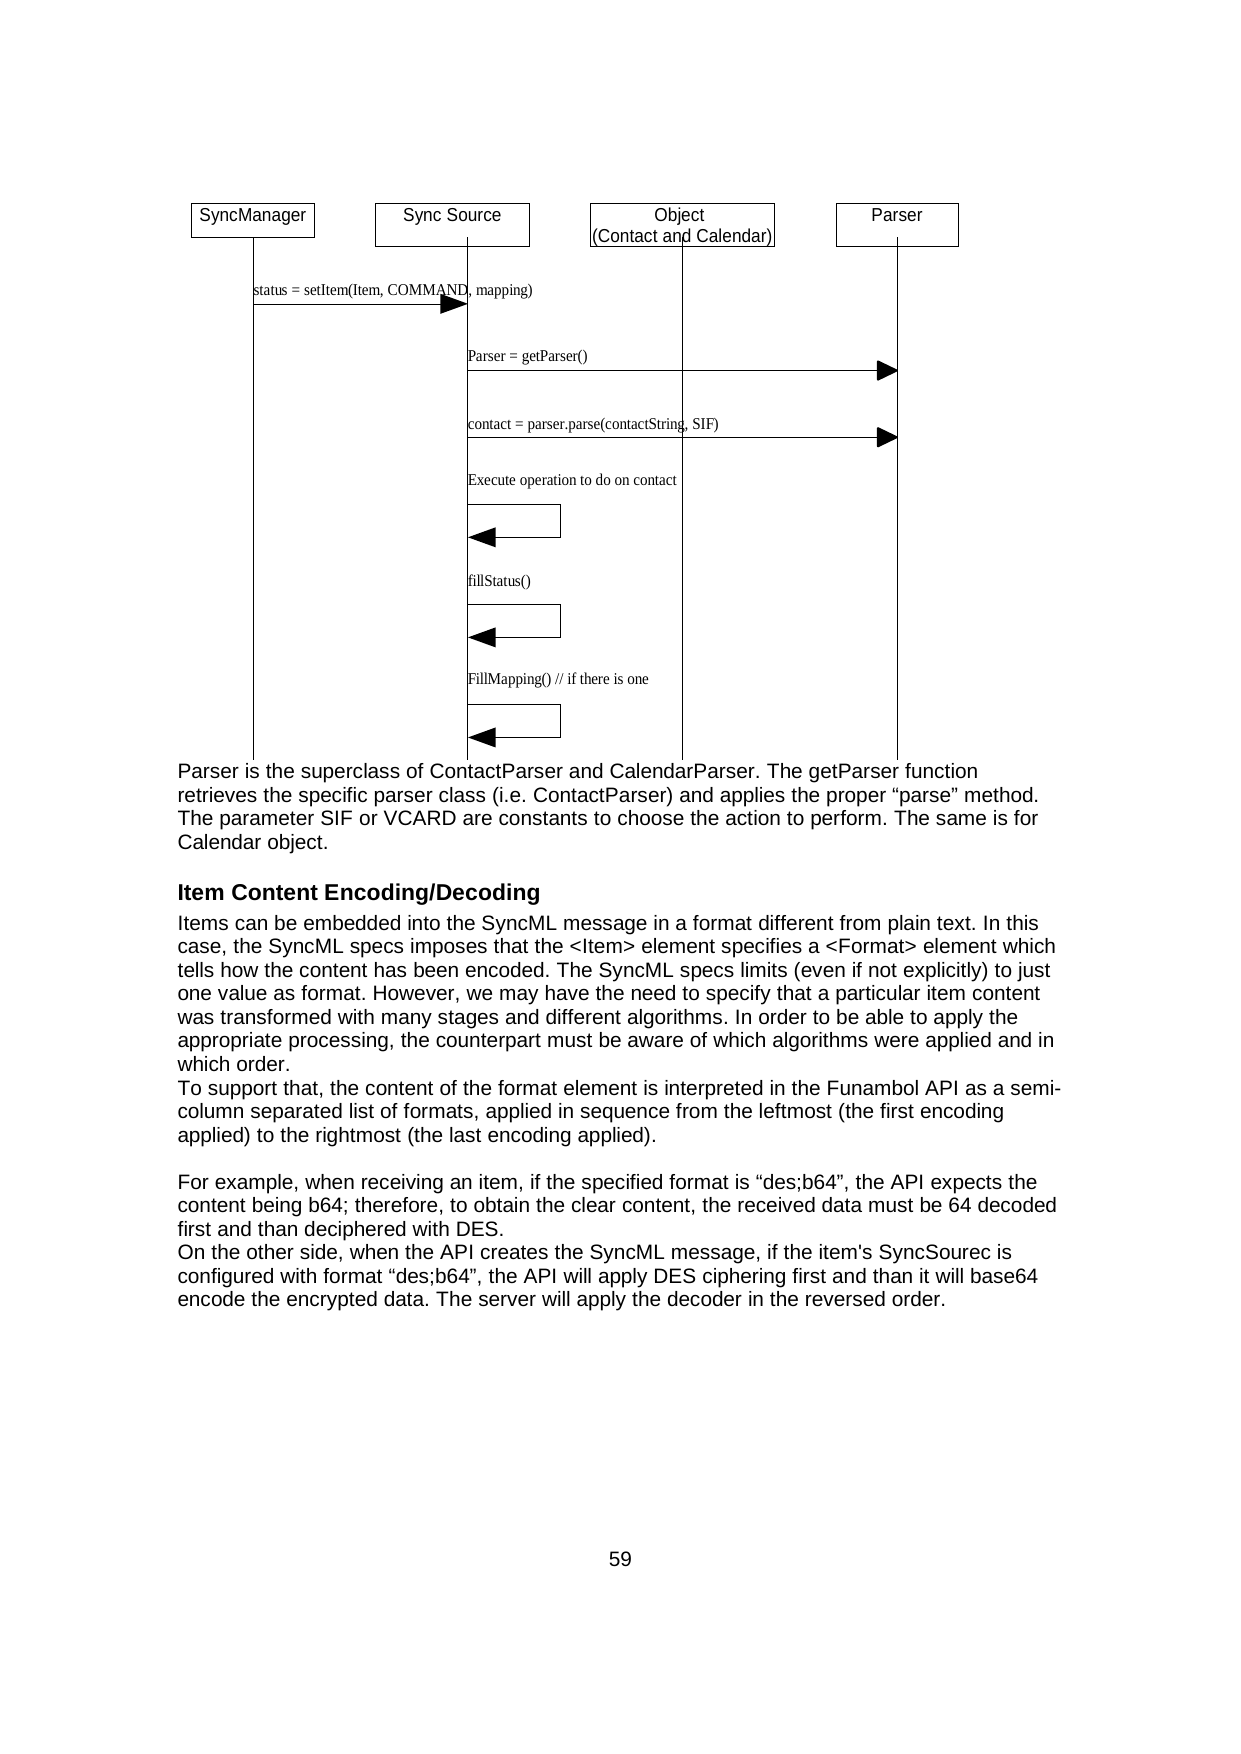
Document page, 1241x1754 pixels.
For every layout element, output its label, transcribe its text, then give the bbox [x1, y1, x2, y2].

text To support that, the content of the format element is interpreted in the Funambol API as a semi-column separated list of formats, applied in sequence from the leftmost (the first encoding applied) to the rightmost (the last encoding applied). [177, 1076, 1063, 1147]
text For example, when receiving an item, if the specified format is “des;b64”, the API expects the content being b64; therefore, to obtain the clear content, the received data must be 64 decoded first and than deciphered with DES. [177, 1170, 1063, 1241]
text On the other side, when the API creates the SyncML message, if the item's SyncSourec is configured with format “des;b64”, the API will apply DES ciphering first and than it will base64 encode the encrypted data. The server will apply the decoder in the reversed order. [177, 1241, 1063, 1311]
text Items can be embedded into the SyncML message in a format different from plain text. In this case, the SyncML specs imposes that the <Item> element specifies a <Format> element which tells how the content has been encoded. The SyncML specs limits (even if not explicitly) to just one value as format. However, we may have the need to specify that a particular item content was transformed with many stages and different algorithms. In order to be able to apply the appropriate processing, the counterpart must be aware of which algorithms were applied and in which order. [177, 911, 1063, 1076]
subtitle Item Content Encoding/Decoding [177, 879, 1063, 905]
text Parser is the superclass of ContactParser and CalendarParser. The getParser function retrieves the specific parser class (i.e. ContactParser) and applies the proper “parse” method. The parameter SIF or VCARD are constants to choose the action to perform. The same is for Calendar object. [177, 177, 1063, 854]
